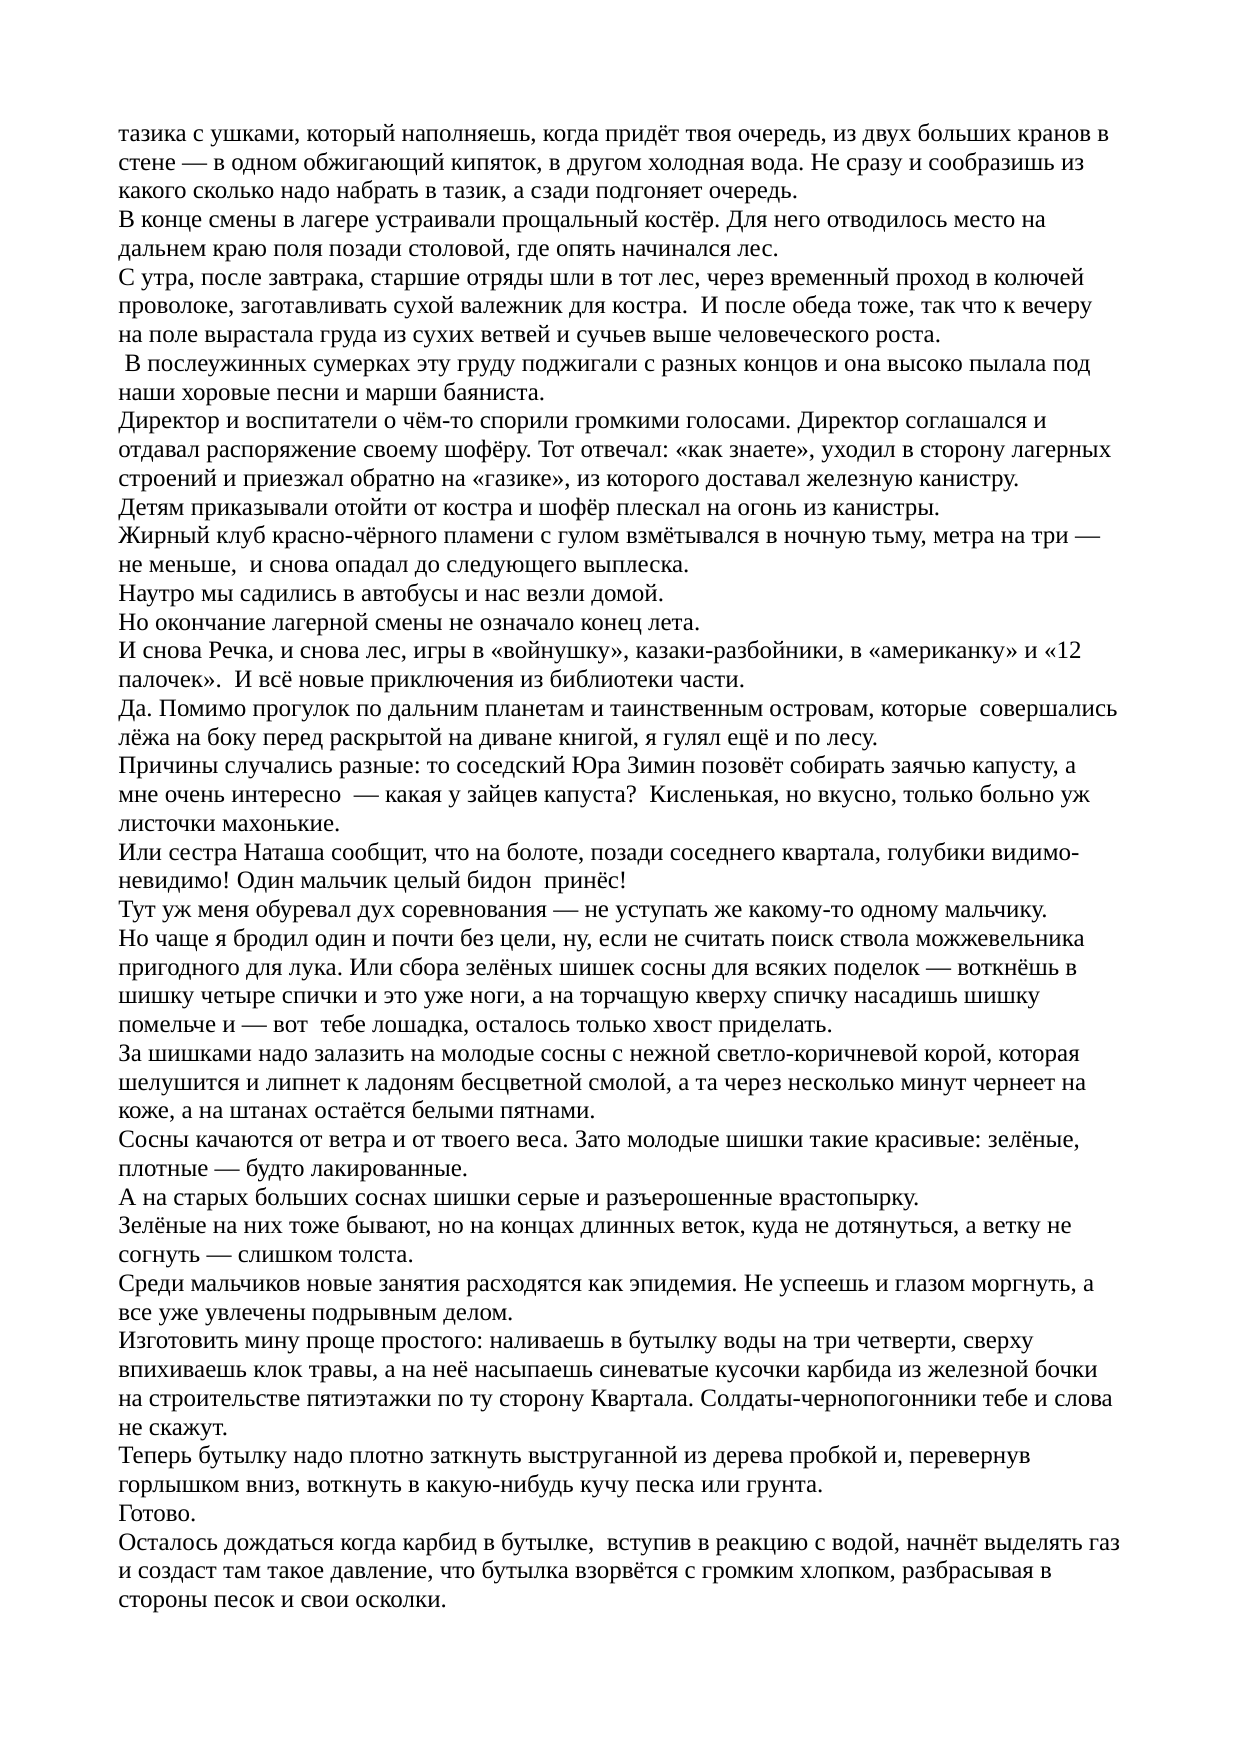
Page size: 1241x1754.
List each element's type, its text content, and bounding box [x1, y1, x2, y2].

text Изготовить мину проще простого: наливаешь в бутылку воды на три четверти, сверху впихиваешь клок травы, а на неё насыпаешь синеватые кусочки карбида из железной бочки на строительстве пятиэтажки по ту сторону Квартала. Солдаты-чернопогонники тебе и слова не скажут. [118, 1326, 1122, 1441]
text В конце смены в лагере устраивали прощальный костёр. Для него отводилось место на дальнем краю поля позади столовой, где опять начинался лес. [118, 204, 1122, 262]
text Директор и воспитатели о чём-то спорили громкими голосами. Директор соглашался и отдавал распоряжение своему шофёру. Тот отвечал: «как знаете», уходил в сторону лагерных строений и приезжал обратно на «газике», из которого доставал железную канистру. [118, 406, 1122, 492]
text В послеужинных сумерках эту груду поджигали с разных концов и она высоко пылала под наши хоровые песни и марши баяниста. [118, 348, 1122, 406]
text Сосны качаются от ветра и от твоего веса. Зато молодые шишки такие красивые: зелёные, плотные — будто лакированные. [118, 1124, 1122, 1182]
text С утра, после завтрака, старшие отряды шли в тот лес, через временный проход в колючей проволоке, заготавливать сухой валежник для костра. И после обеда тоже, так что к вечеру на поле вырастала груда из сухих ветвей и сучьев выше человеческого роста. [118, 262, 1122, 348]
text Причины случались разные: то соседский Юра Зимин позовёт собирать заячью капусту, а мне очень интересно — какая у зайцев капуста? Кисленькая, но вкусно, только больно уж листочки махонькие. [118, 751, 1122, 837]
text Детям приказывали отойти от костра и шофёр плескал на огонь из канистры. [118, 492, 1122, 521]
text И снова Речка, и снова лес, игры в «войнушку», казаки-разбойники, в «американку» и «12 палочек». И всё новые приключения из библиотеки части. [118, 636, 1122, 693]
text Готово. [118, 1498, 1122, 1527]
text Но окончание лагерной смены не означало конец лета. [118, 607, 1122, 636]
text Наутро мы садились в автобусы и нас везли домой. [118, 578, 1122, 607]
text Жирный клуб красно-чёрного пламени с гулом взмётывался в ночную тьму, метра на три — не меньше, и снова опадал до следующего выплеска. [118, 521, 1122, 578]
text Но чаще я бродил один и почти без цели, ну, если не считать поиск ствола можжевельника пригодного для лука. Или сбора зелёных шишек сосны для всяких поделок — воткнёшь в шишку четыре спички и это уже ноги, а на торчащую кверху спичку насадишь шишку помельче и — вот тебе лошадка, осталось только хвост приделать. [118, 923, 1122, 1038]
text Да. Помимо прогулок по дальним планетам и таинственным островам, которые совершались лёжа на боку перед раскрытой на диване книгой, я гулял ещё и по лесу. [118, 693, 1122, 751]
text Теперь бутылку надо плотно заткнуть выструганной из дерева пробкой и, перевернув горлышком вниз, воткнуть в какую-нибудь кучу песка или грунта. [118, 1441, 1122, 1498]
text Осталось дождаться когда карбид в бутылке, вступив в реакцию с водой, начнёт выделять газ и создаст там такое давление, что бутылка взорвётся с громким хлопком, разбрасывая в стороны песок и свои осколки. [118, 1527, 1122, 1613]
text Или сестра Наташа сообщит, что на болоте, позади соседнего квартала, голубики видимо-невидимо! Один мальчик целый бидон принёс! [118, 837, 1122, 894]
text тазика с ушками, который наполняешь, когда придёт твоя очередь, из двух больших кранов в стене — в одном обжигающий кипяток, в другом холодная вода. Не сразу и сообразишь из какого сколько надо набрать в тазик, а сзади подгоняет очередь. [118, 118, 1122, 204]
text Среди мальчиков новые занятия расходятся как эпидемия. Не успеешь и глазом моргнуть, а все уже увлечены подрывным делом. [118, 1268, 1122, 1326]
text За шишками надо залазить на молодые сосны с нежной светло-коричневой корой, которая шелушится и липнет к ладоням бесцветной смолой, а та через несколько минут чернеет на коже, а на штанах остаётся белыми пятнами. [118, 1038, 1122, 1124]
text Зелёные на них тоже бывают, но на концах длинных веток, куда не дотянуться, а ветку не согнуть — слишком толста. [118, 1211, 1122, 1268]
text А на старых больших соснах шишки серые и разъерошенные врастопырку. [118, 1182, 1122, 1211]
text Тут уж меня обуревал дух соревнования — не уступать же какому-то одному мальчику. [118, 894, 1122, 923]
